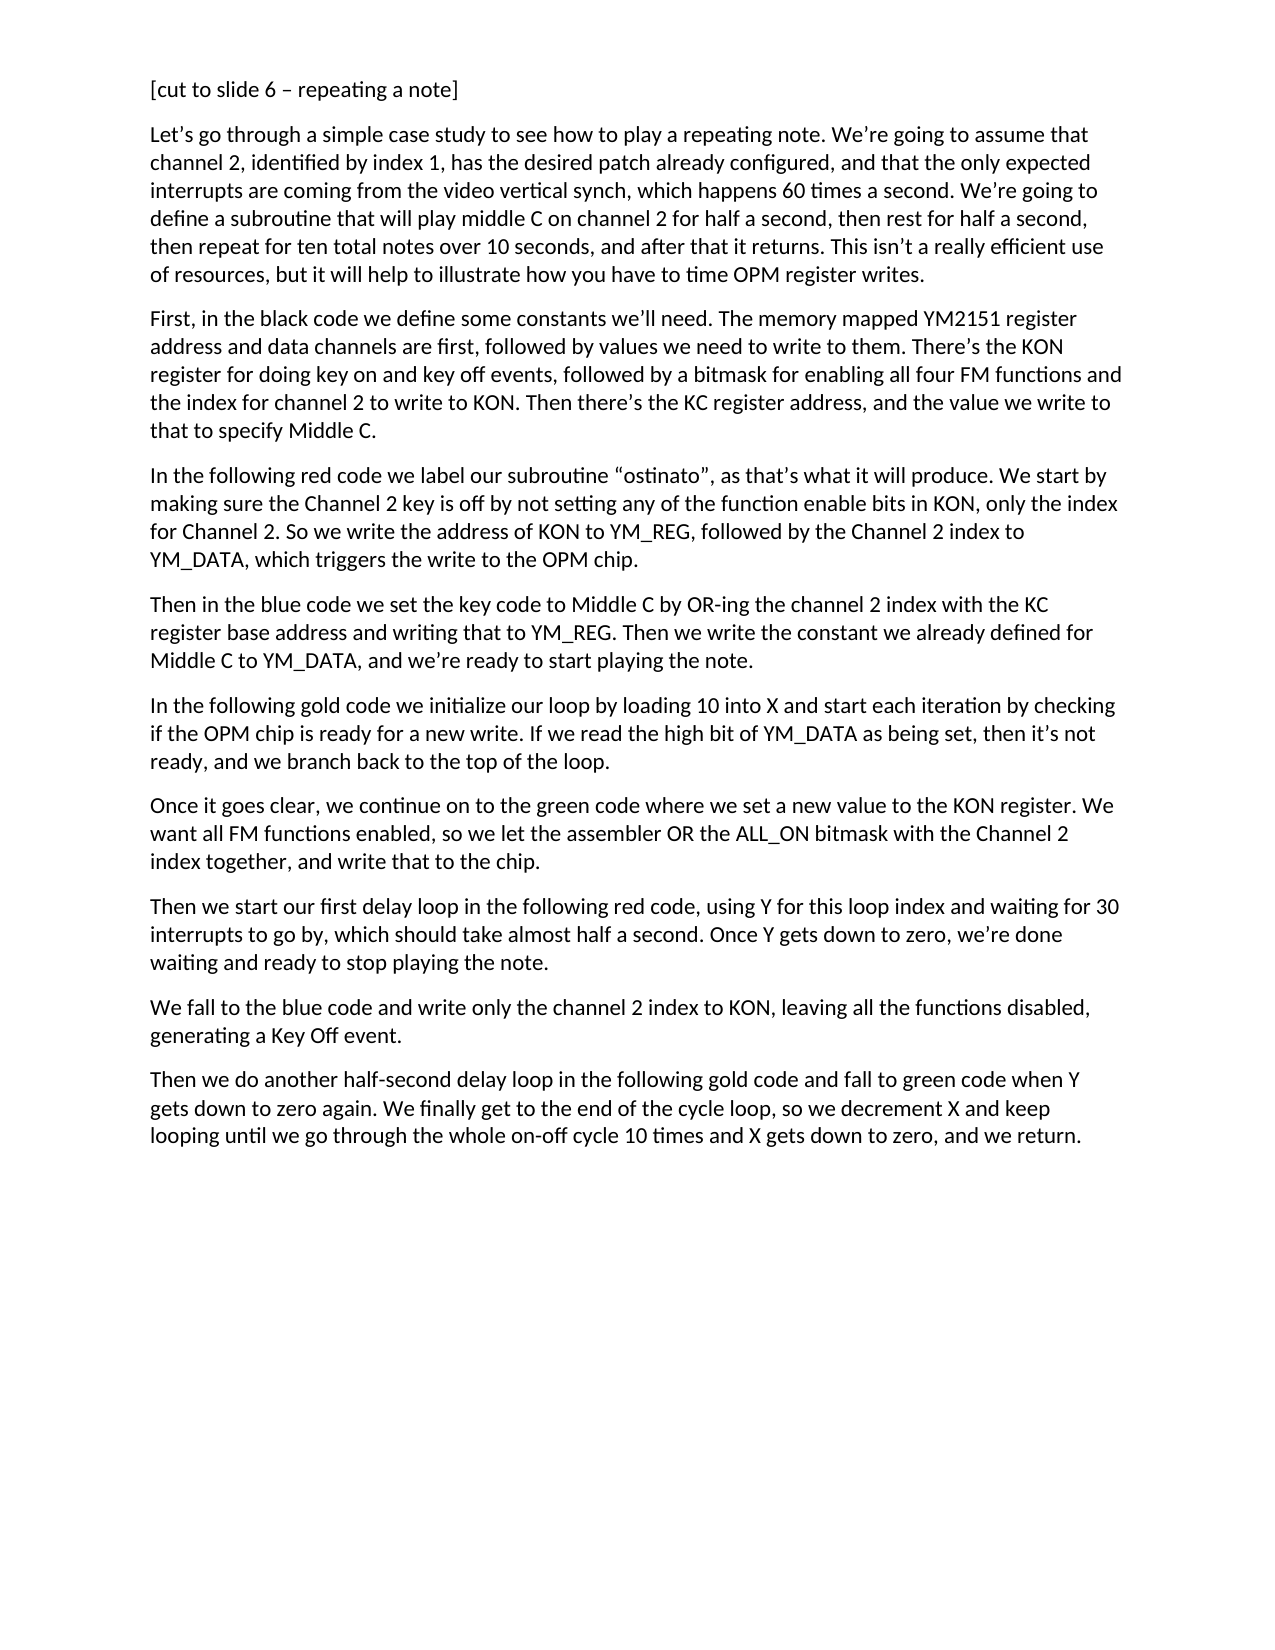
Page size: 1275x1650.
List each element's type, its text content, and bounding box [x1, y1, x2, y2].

text First, in the black code we define some constants we’ll need. The memory mapped YM2151 register address and data channels are first, followed by values we need to write to them. There’s the KON register for doing key on and key off events, followed by a bitmask for enabling all four FM functions and the index for channel 2 to write to KON. Then there’s the KC register address, and the value we write to that to specify Middle C. [150, 304, 1125, 444]
text Then in the blue code we set the key code to Middle C by OR-ing the channel 2 index with the KC register base address and writing that to YM_REG. Then we write the constant we already defined for Middle C to YM_DATA, and we’re ready to start playing the note. [150, 590, 1125, 674]
text Then we start our first delay loop in the following red code, using Y for this loop index and waiting for 30 interrupts to go by, which should take almost half a second. Once Y gets down to zero, we’re done waiting and ready to stop playing the note. [150, 892, 1125, 976]
text Once it goes clear, we continue on to the green code where we set a new value to the KON register. We want all FM functions enabled, so we let the assembler OR the ALL_ON bitmask with the Channel 2 index together, and write that to the chip. [150, 791, 1125, 876]
text Then we do another half-second delay loop in the following gold code and fall to green code when Y gets down to zero again. We finally get to the end of the cycle loop, so we decrement X and keep looping until we go through the whole on-off cycle 10 times and X gets down to zero, and we return. [150, 1066, 1125, 1150]
text In the following gold code we initialize our loop by loading 10 into X and start each iteration by checking if the OPM chip is ready for a new write. If we read the high bit of YM_DATA as being set, then it’s not ready, and we branch back to the top of the loop. [150, 691, 1125, 775]
text Let’s go through a simple case study to see how to play a repeating note. We’re going to assume that channel 2, identified by index 1, has the desired patch already configured, and that the only expected interrupts are coming from the video vertical synch, which happens 60 times a second. We’re going to define a subroutine that will play middle C on channel 2 for half a second, then rest for half a second, then repeat for ten total notes over 10 seconds, and after that it returns. This isn’t a really efficient use of resources, but it will help to illustrate how you have to time OPM register writes. [150, 120, 1125, 288]
text In the following red code we label our subroutine “ostinato”, as that’s what it will produce. We start by making sure the Channel 2 key is off by not setting any of the function enable bits in KON, only the index for Channel 2. So we write the address of KON to YM_REG, followed by the Channel 2 index to YM_DATA, which triggers the write to the OPM chip. [150, 461, 1125, 573]
text [cut to slide 6 – repeating a note] [150, 75, 1125, 103]
text We fall to the blue code and write only the channel 2 index to KON, leaving all the functions disabled, generating a Key Off event. [150, 993, 1125, 1049]
